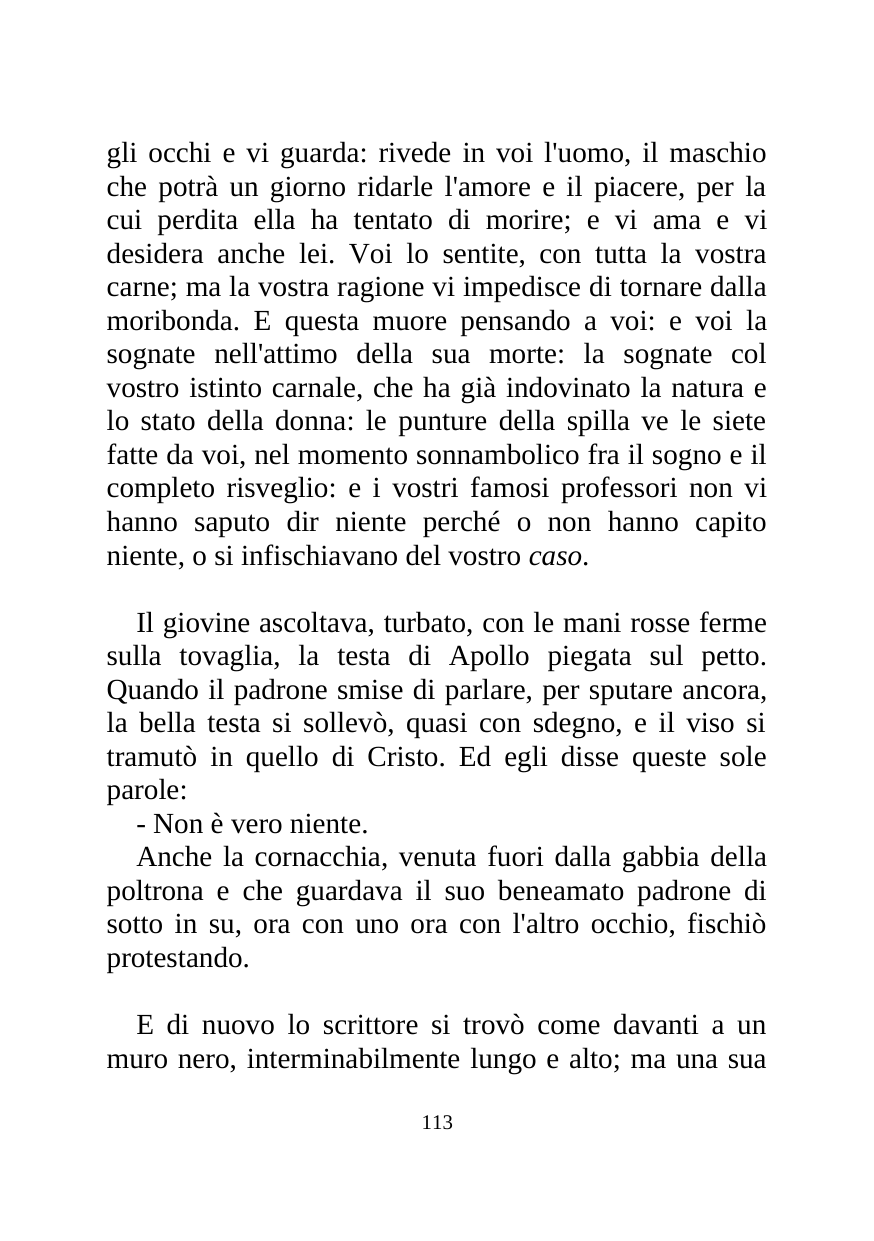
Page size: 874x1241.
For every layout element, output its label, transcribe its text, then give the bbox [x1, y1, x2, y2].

text - Non è vero niente. [106, 806, 768, 839]
text Anche la cornacchia, venuta fuori dalla gabbia della poltrona e che guardava il suo beneamato padrone di sotto in su, ora con uno ora con l'altro occhio, fischiò protestando. [106, 839, 768, 974]
text Il giovine ascoltava, turbato, con le mani rosse ferme sulla tovaglia, la testa di Apollo piegata sul petto. Quando il padrone smise di parlare, per sputare ancora, la bella testa si sollevò, quasi con sdegno, e il viso si tramutò in quello di Cristo. Ed egli disse queste sole parole: [106, 605, 768, 806]
text gli occhi e vi guarda: rivede in voi l'uomo, il maschio che potrà un giorno ridarle l'amore e il piacere, per la cui perdita ella ha tentato di morire; e vi ama e vi desidera anche lei. Voi lo sentite, con tutta la vostra carne; ma la vostra ragione vi impedisce di tornare dalla moribonda. E questa muore pensando a voi: e voi la sognate nell'attimo della sua morte: la sognate col vostro istinto carnale, che ha già indovinato la natura e lo stato della donna: le punture della spilla ve le siete fatte da voi, nel momento sonnambolico fra il sogno e il completo risveglio: e i vostri famosi professori non vi hanno saputo dir niente perché o non hanno capito niente, o si infischiavano del vostro caso. [106, 135, 768, 571]
text E di nuovo lo scrittore si trovò come davanti a un muro nero, interminabilmente lungo e alto; ma una sua [106, 1007, 768, 1074]
